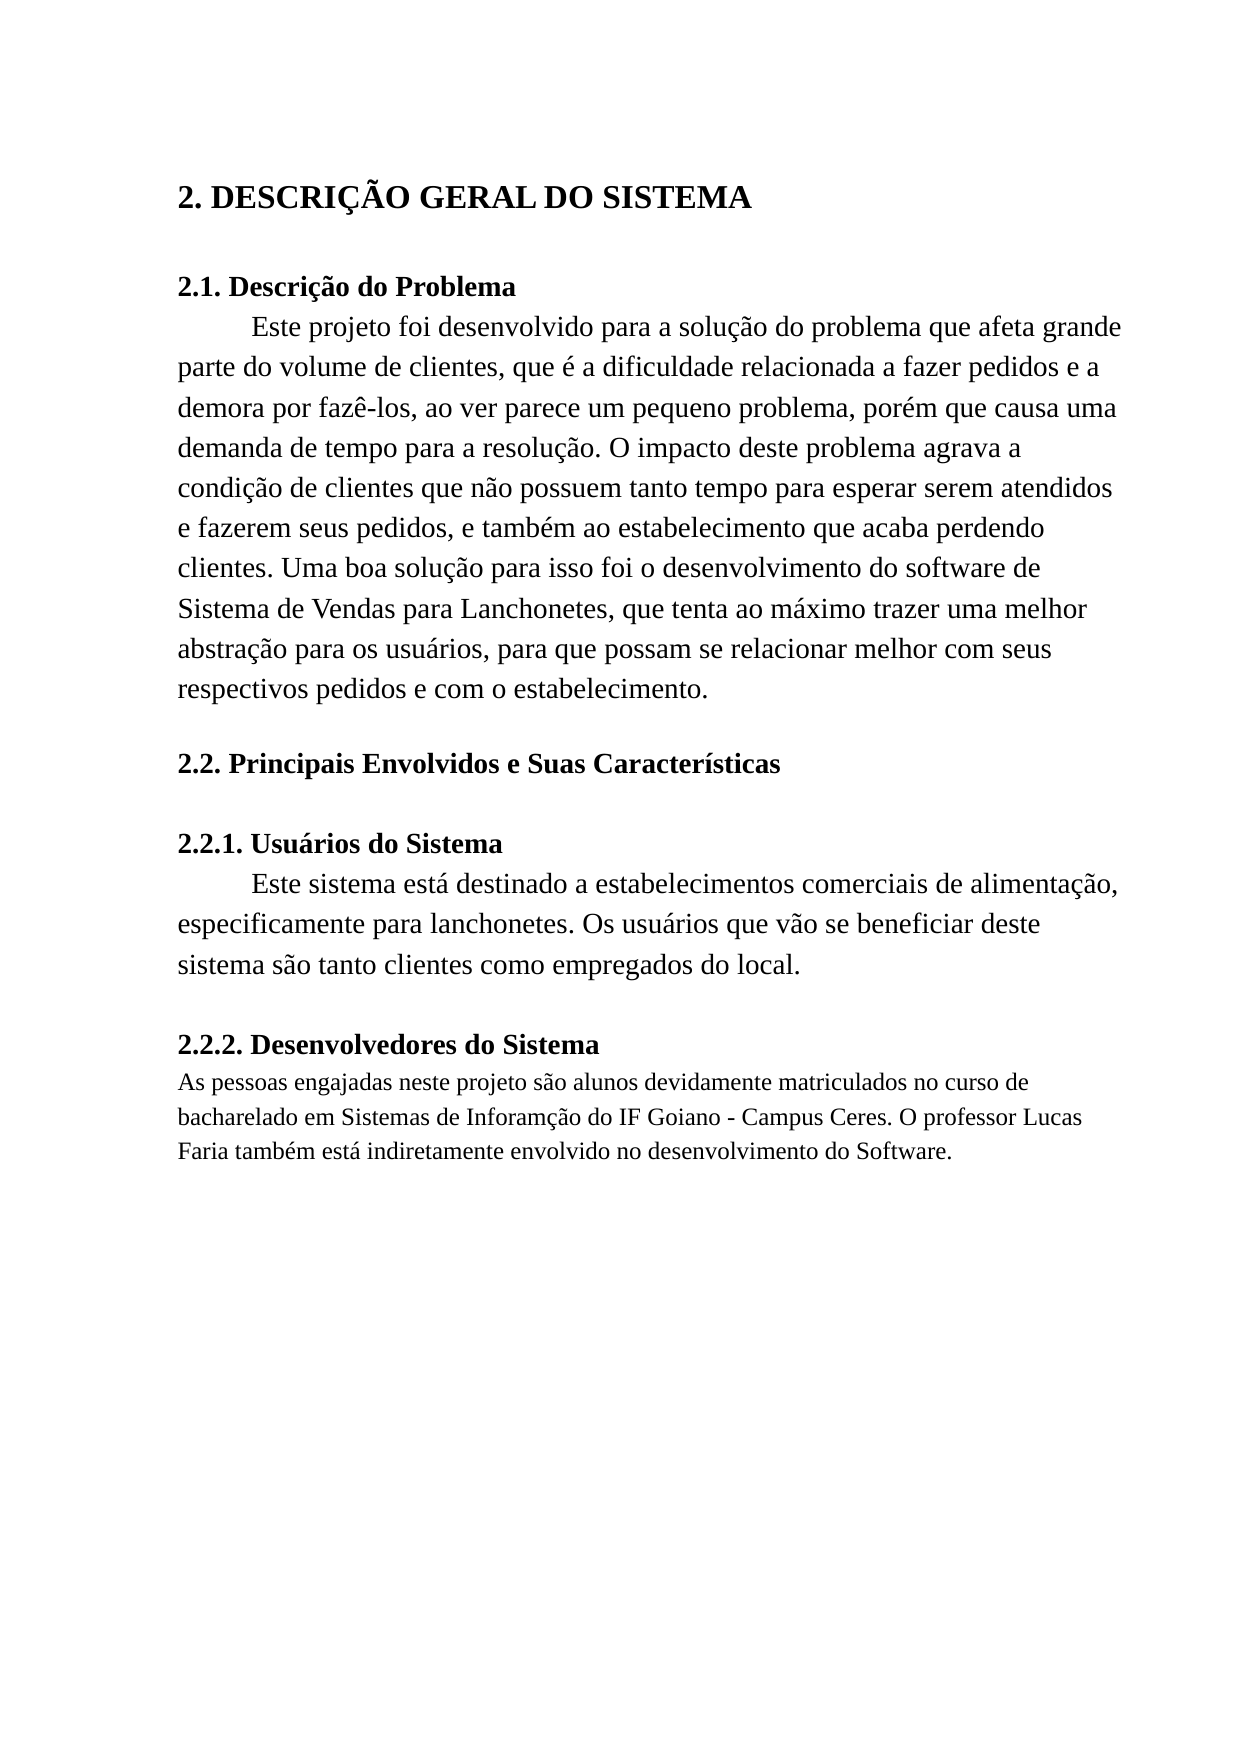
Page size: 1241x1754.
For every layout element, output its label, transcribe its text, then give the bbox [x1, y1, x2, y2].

text 2.2. Principais Envolvidos e Suas Características [177, 746, 1122, 779]
text Este projeto foi desenvolvido para a solução do problema que afeta grande parte do volume de clientes, que é a dificuldade relacionada a fazer pedidos e a demora por fazê-los, ao ver parece um pequeno problema, porém que causa uma demanda de tempo para a resolução. O impacto deste problema agrava a condição de clientes que não possuem tanto tempo para esperar serem atendidos e fazerem seus pedidos, e também ao estabelecimento que acaba perdendo clientes. Uma boa solução para isso foi o desenvolvimento do software de Sistema de Vendas para Lanchonetes, que tenta ao máximo trazer uma melhor abstração para os usuários, para que possam se relacionar melhor com seus respectivos pedidos e com o estabelecimento. [177, 309, 1122, 705]
text 2. DESCRIÇÃO GERAL DO SISTEMA [177, 177, 1122, 216]
text 2.2.2. Desenvolvedores do Sistema [177, 1027, 1122, 1061]
text Este sistema está destinado a estabelecimentos comerciais de alimentação, especificamente para lanchonetes. Os usuários que vão se beneficiar deste sistema são tanto clientes como empregados do local. [177, 866, 1122, 980]
text 2.2.1. Usuários do Sistema [177, 826, 1122, 860]
text 2.1. Descrição do Problema [177, 269, 1122, 303]
text As pessoas engajadas neste projeto são alunos devidamente matriculados no curso de bacharelado em Sistemas de Inforamção do IF Goiano - Campus Ceres. O professor Lucas Faria também está indiretamente envolvido no desenvolvimento do Software. [177, 1067, 1122, 1165]
